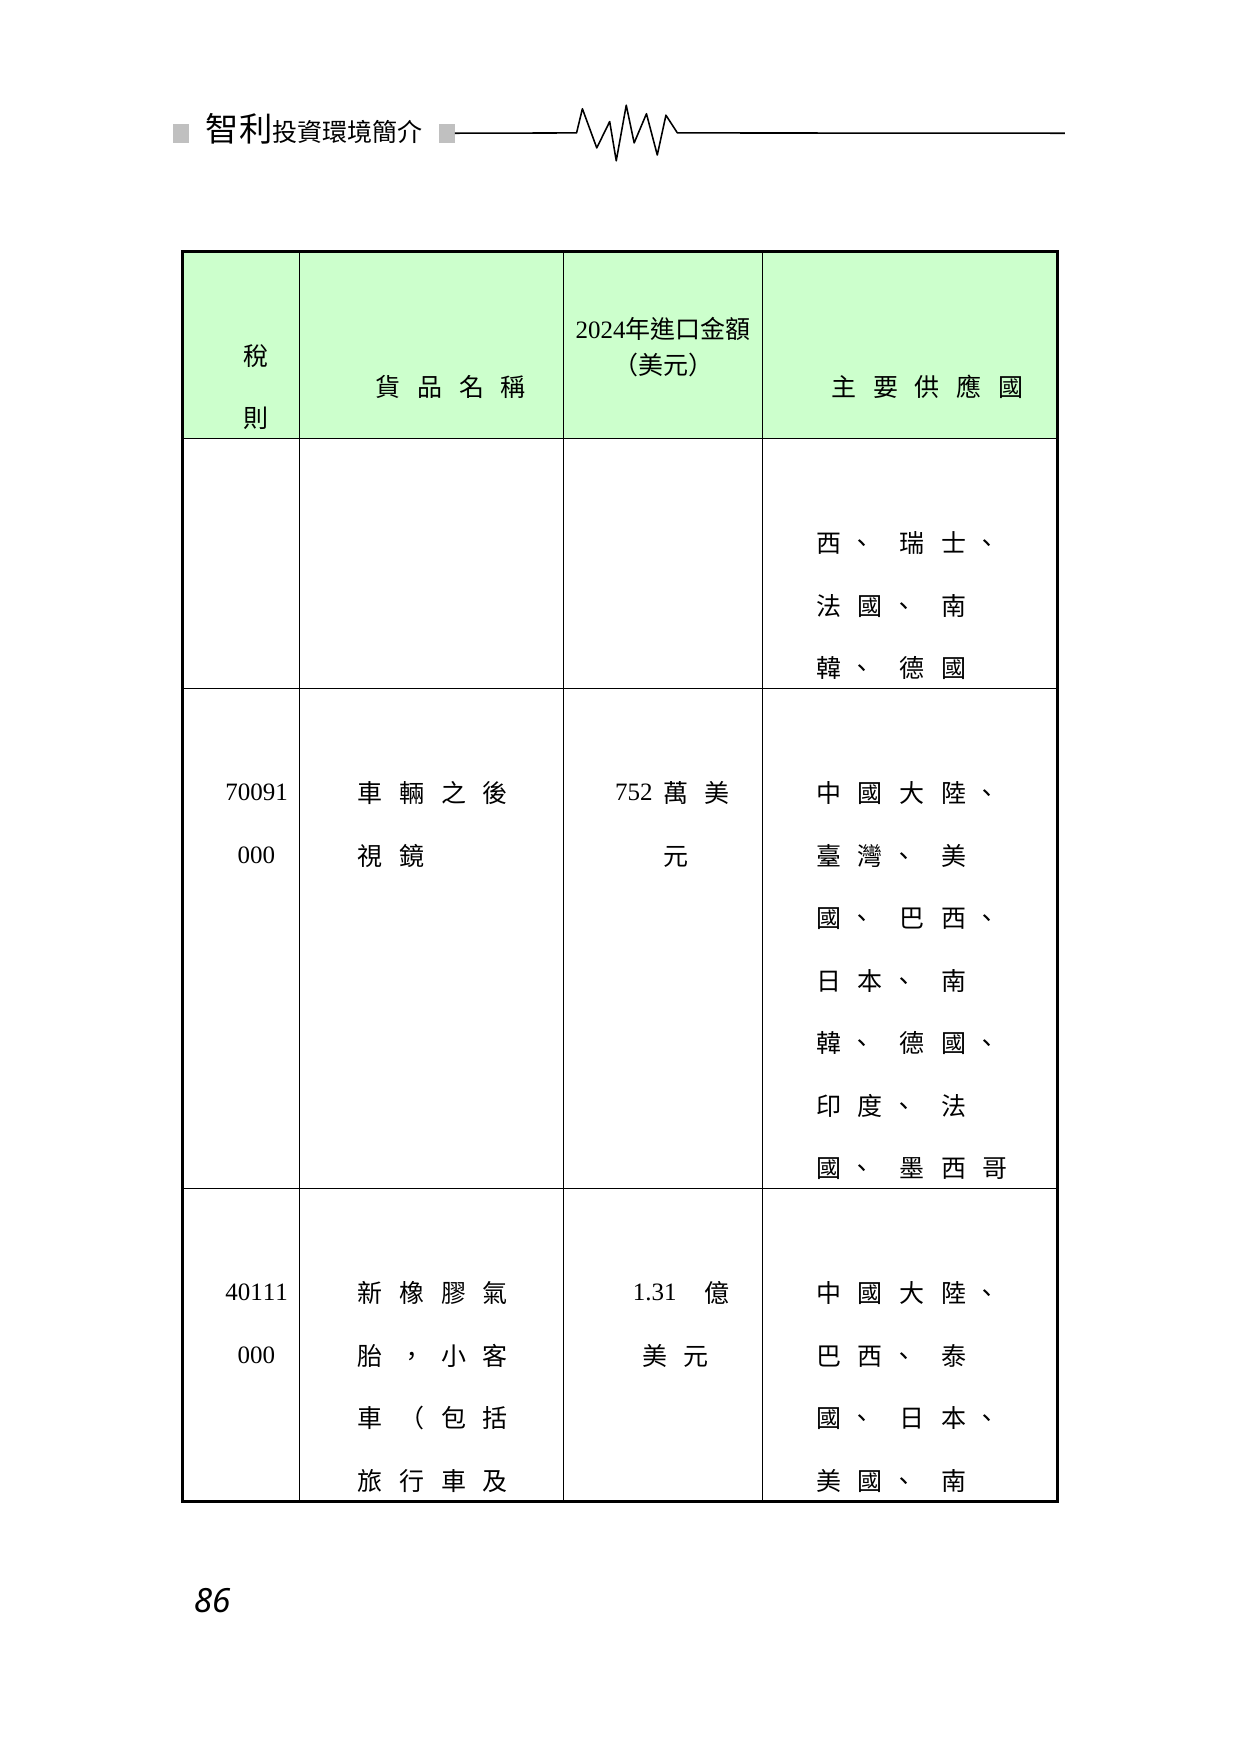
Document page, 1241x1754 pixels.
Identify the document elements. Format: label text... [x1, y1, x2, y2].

table_cell [564, 439, 762, 688]
table_cell 40111000 [184, 1189, 299, 1500]
table_header 貨品名稱 [300, 253, 563, 438]
table_cell 中國大陸、臺灣、美國、巴西、日本、南韓、德國、印度、法國、墨西哥 [763, 689, 1056, 1188]
table_header 稅則 [184, 253, 299, 438]
table_cell [300, 439, 563, 688]
table_cell 西、瑞士、法國、南韓、德國 [763, 439, 1056, 688]
table_cell 1.31億美元 [564, 1189, 762, 1500]
table_cell 新橡膠氣胎，小客車（包括旅行車及 [300, 1189, 563, 1500]
table_cell 70091000 [184, 689, 299, 1188]
table_cell [184, 439, 299, 688]
table_header 主要供應國 [763, 253, 1056, 438]
table_header 2024年進口金額 （美元） [564, 253, 762, 438]
table_cell 中國大陸、巴西、泰國、日本、美國、南 [763, 1189, 1056, 1500]
table_cell 752萬美元 [564, 689, 762, 1188]
table_cell 車輛之後視鏡 [300, 689, 563, 1188]
